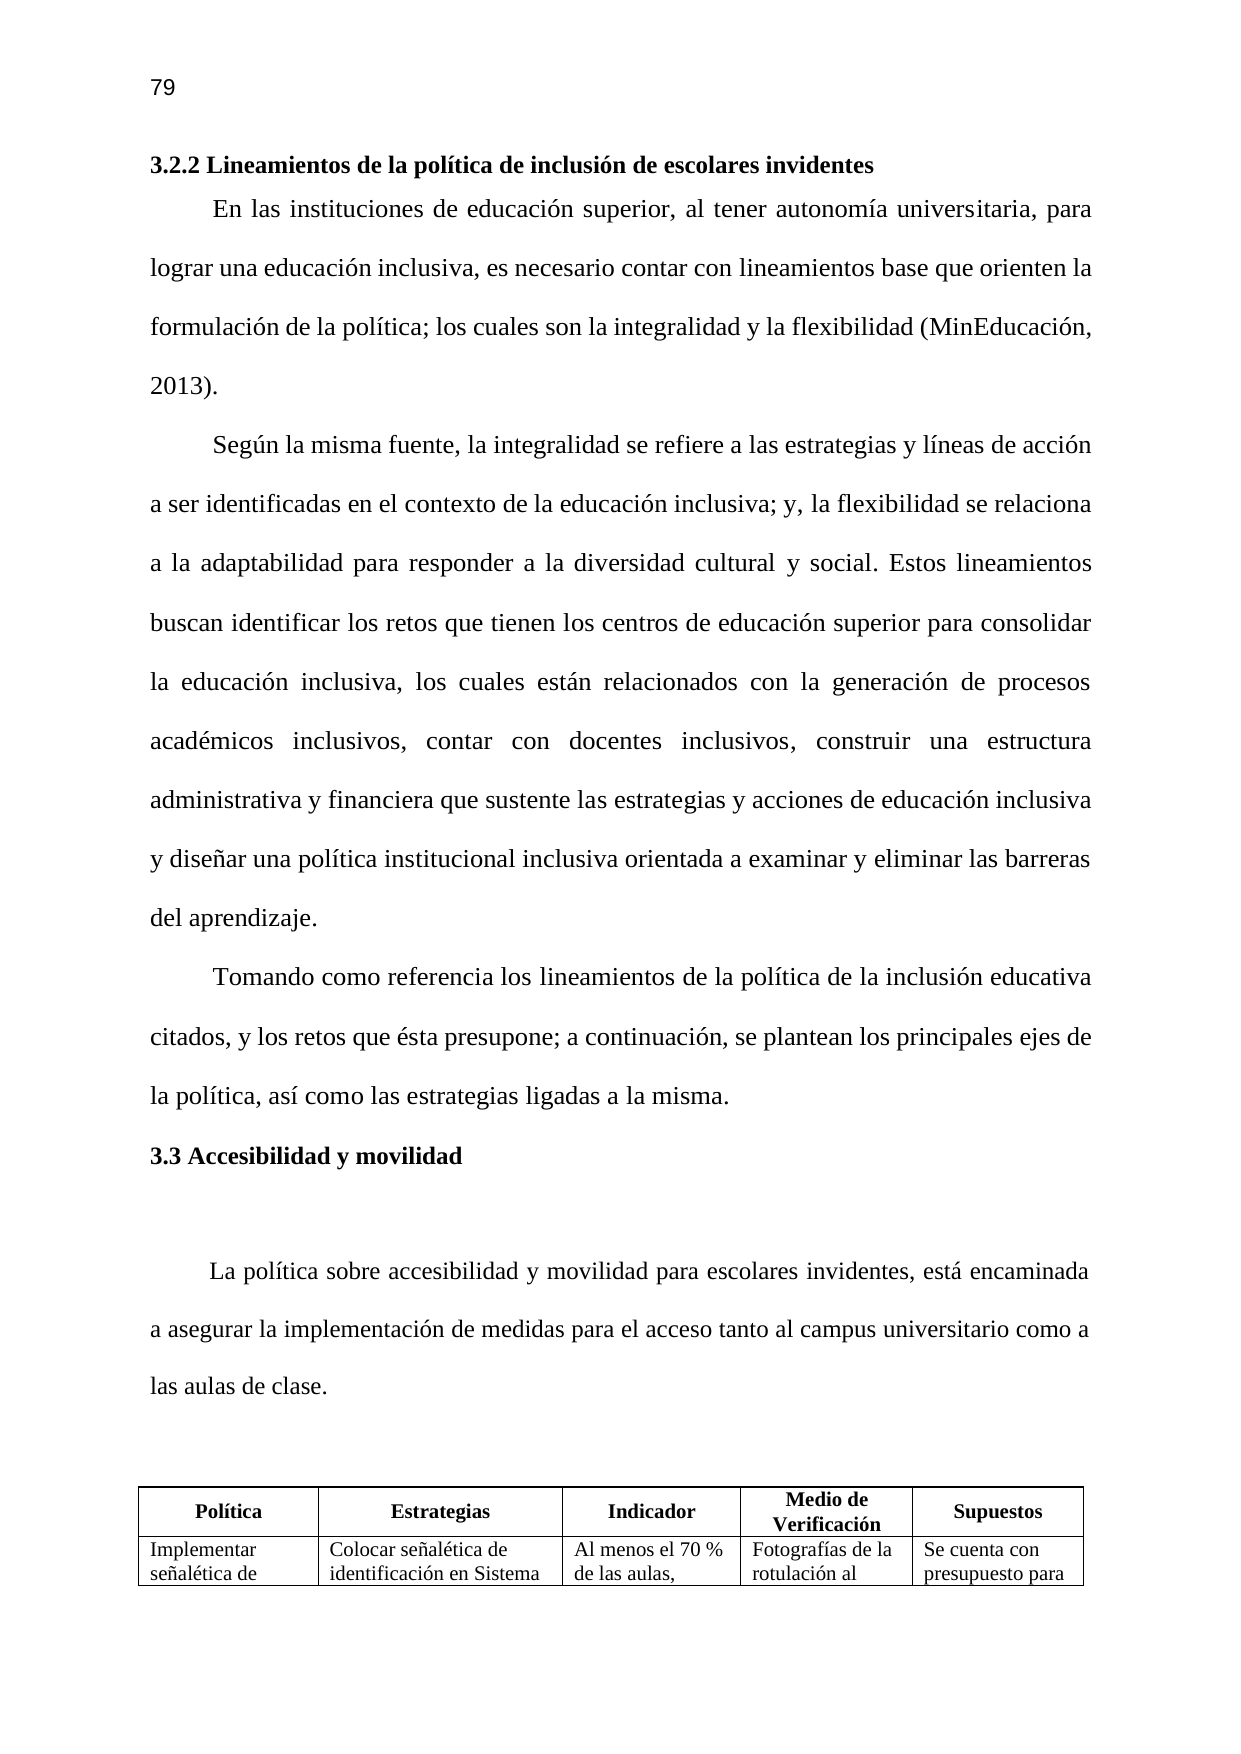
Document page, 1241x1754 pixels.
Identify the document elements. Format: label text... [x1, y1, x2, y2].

table_cell Al menos el 70 % de las aulas, [563, 1537, 740, 1585]
subtitle 3.2.2 Lineamientos de la política de inclusión de escolares invidentes [150, 150, 1090, 179]
table_cell Colocar señalética de identificación en Sistema [319, 1537, 562, 1585]
table_header Estrategias [319, 1488, 562, 1536]
table_cell Fotografías de la rotulación al [741, 1537, 912, 1585]
table_header Supuestos [913, 1488, 1083, 1536]
table_cell Implementar señalética de [139, 1537, 318, 1585]
table_cell Se cuenta con presupuesto para [913, 1537, 1083, 1585]
subtitle 3.3 Accesibilidad y movilidad [150, 1141, 1090, 1170]
table_header Medio de Verificación [741, 1488, 912, 1536]
table_header Indicador [563, 1488, 740, 1536]
text La política sobre accesibilidad y movilidad para escolares invidentes, está encaminada a asegurar la implementación de medidas para el acceso tanto al campus universitario como a las aulas de clase. [150, 1256, 1090, 1400]
table_header Política [139, 1488, 318, 1536]
